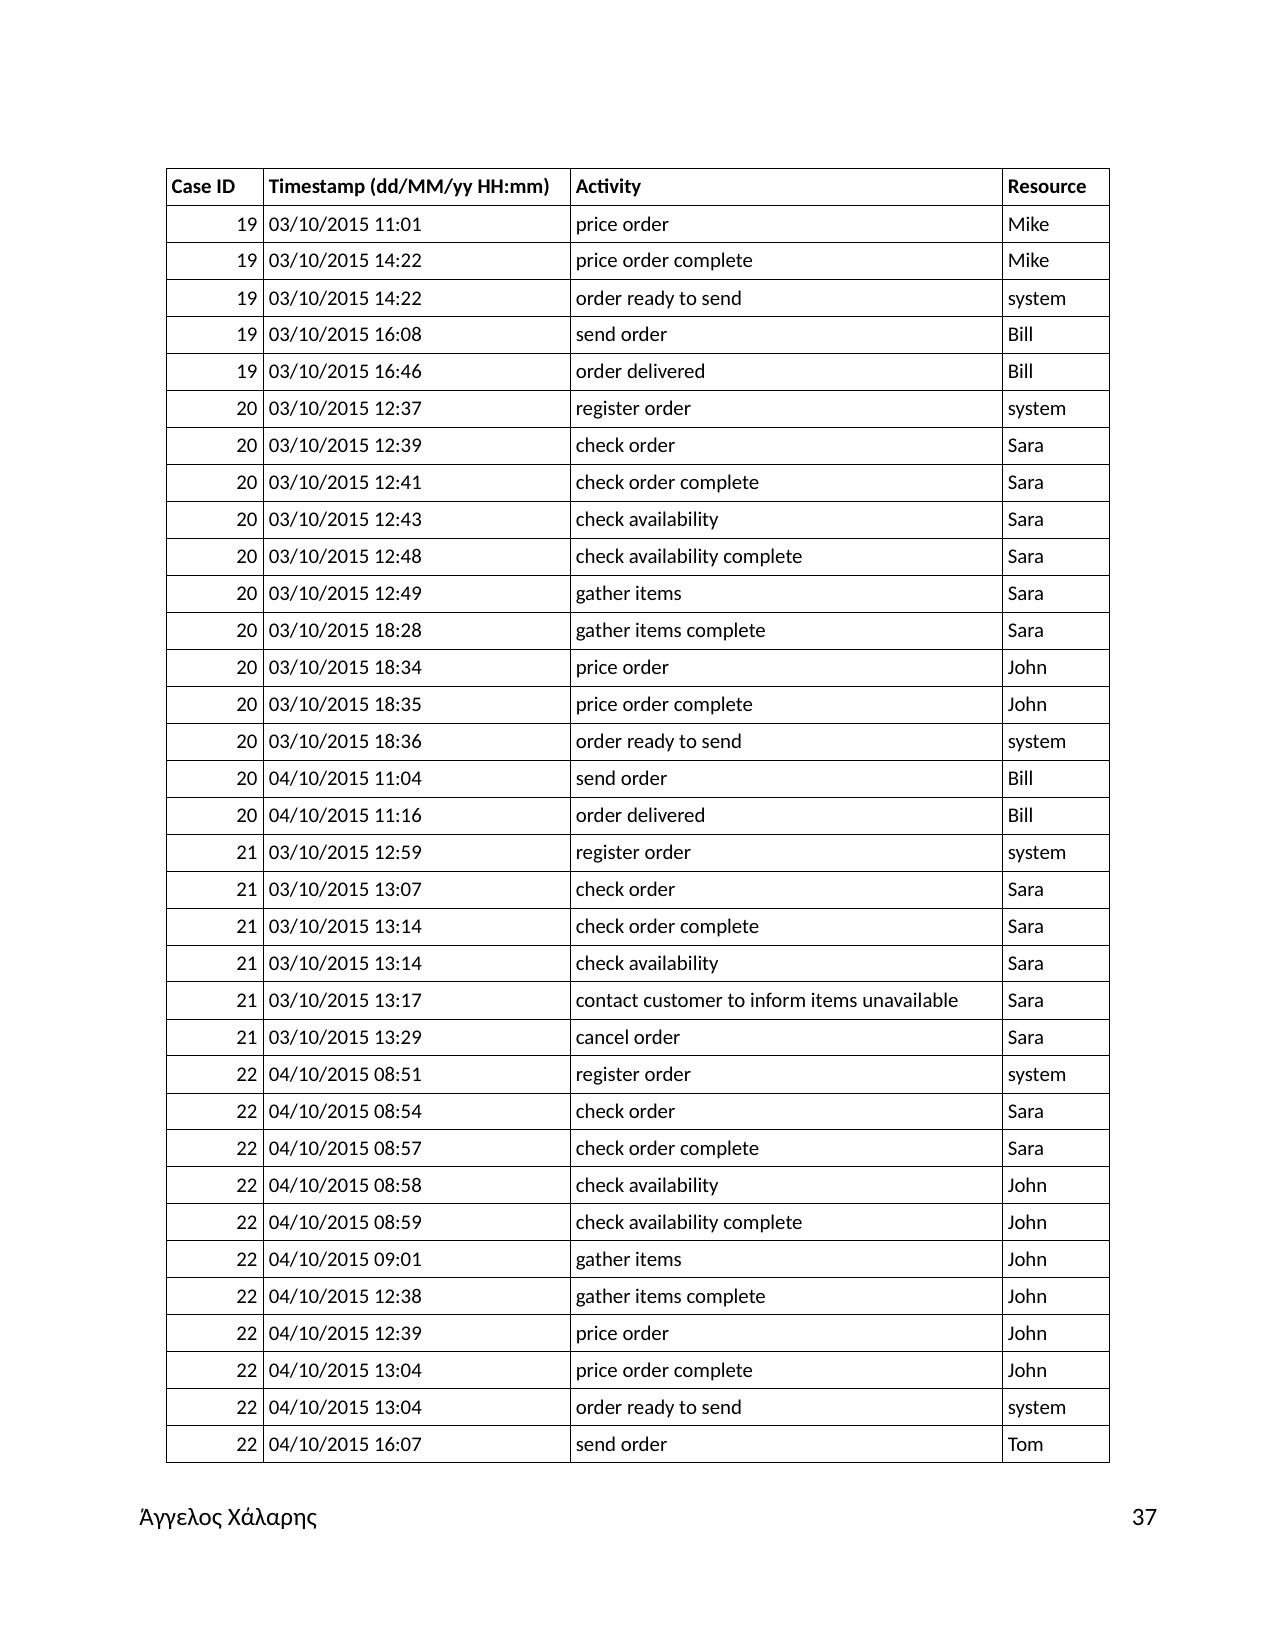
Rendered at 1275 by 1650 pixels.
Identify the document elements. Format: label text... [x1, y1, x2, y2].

table_cell Tom [1003, 1426, 1109, 1462]
table_cell 03/10/2015 12:59 [264, 835, 570, 871]
table_cell order delivered [571, 354, 1002, 390]
table_cell Sara [1003, 982, 1109, 1018]
table_cell order delivered [571, 798, 1002, 833]
table_cell price order complete [571, 1352, 1002, 1388]
table_cell 22 [167, 1130, 263, 1166]
table_cell 03/10/2015 16:46 [264, 354, 570, 390]
table_cell 04/10/2015 08:57 [264, 1130, 570, 1166]
table_cell 04/10/2015 08:59 [264, 1204, 570, 1240]
table_cell 03/10/2015 13:29 [264, 1020, 570, 1055]
table_header Timestamp (dd/MM/yy HH:mm) [264, 169, 570, 205]
table_cell system [1003, 835, 1109, 871]
table_cell Sara [1003, 1130, 1109, 1166]
table_cell 03/10/2015 12:49 [264, 576, 570, 612]
table_cell 03/10/2015 18:28 [264, 613, 570, 649]
table_cell 03/10/2015 13:07 [264, 872, 570, 907]
table_cell price order complete [571, 687, 1002, 723]
table_cell check order [571, 428, 1002, 464]
table_cell 03/10/2015 12:37 [264, 391, 570, 427]
table_cell 21 [167, 909, 263, 944]
table_cell 04/10/2015 13:04 [264, 1389, 570, 1425]
table_cell John [1003, 1204, 1109, 1240]
table_cell 22 [167, 1167, 263, 1203]
table_cell 22 [167, 1056, 263, 1092]
table_cell check order complete [571, 465, 1002, 501]
table_cell Bill [1003, 761, 1109, 797]
table_cell 04/10/2015 13:04 [264, 1352, 570, 1388]
table_cell system [1003, 391, 1109, 427]
table_cell 03/10/2015 12:41 [264, 465, 570, 501]
table_cell 04/10/2015 12:39 [264, 1315, 570, 1351]
table_cell 04/10/2015 11:04 [264, 761, 570, 797]
table_cell Bill [1003, 798, 1109, 833]
table_cell check availability complete [571, 539, 1002, 575]
table_cell Sara [1003, 539, 1109, 575]
table_cell 04/10/2015 11:16 [264, 798, 570, 833]
table_cell price order [571, 650, 1002, 686]
table_cell 04/10/2015 16:07 [264, 1426, 570, 1462]
table_cell 20 [167, 613, 263, 649]
table_header Resource [1003, 169, 1109, 205]
table_cell order ready to send [571, 724, 1002, 759]
table_cell check order [571, 872, 1002, 907]
table_cell Sara [1003, 1094, 1109, 1129]
table_cell send order [571, 1426, 1002, 1462]
table_cell Sara [1003, 576, 1109, 612]
table_cell 21 [167, 1020, 263, 1055]
table_cell gather items [571, 576, 1002, 612]
table_cell 20 [167, 687, 263, 723]
table_cell send order [571, 317, 1002, 353]
table_cell order ready to send [571, 280, 1002, 316]
table_cell 20 [167, 391, 263, 427]
table_cell cancel order [571, 1020, 1002, 1055]
table_cell 22 [167, 1389, 263, 1425]
table_cell 03/10/2015 14:22 [264, 243, 570, 279]
table_cell 19 [167, 243, 263, 279]
table_cell 03/10/2015 13:14 [264, 909, 570, 944]
table_cell Mike [1003, 206, 1109, 242]
table_cell 22 [167, 1241, 263, 1277]
table_cell 22 [167, 1278, 263, 1314]
table_cell system [1003, 1389, 1109, 1425]
table_cell register order [571, 391, 1002, 427]
table_cell 20 [167, 428, 263, 464]
table_cell check availability [571, 946, 1002, 981]
table_cell 03/10/2015 18:36 [264, 724, 570, 759]
table_header Activity [571, 169, 1002, 205]
table_cell 04/10/2015 08:54 [264, 1094, 570, 1129]
table_cell 04/10/2015 08:58 [264, 1167, 570, 1203]
table_cell John [1003, 650, 1109, 686]
table_cell gather items [571, 1241, 1002, 1277]
table_cell 20 [167, 539, 263, 575]
table_cell 03/10/2015 12:43 [264, 502, 570, 538]
table_cell 03/10/2015 11:01 [264, 206, 570, 242]
table_cell system [1003, 1056, 1109, 1092]
table_cell 20 [167, 576, 263, 612]
table_cell order ready to send [571, 1389, 1002, 1425]
table_cell 22 [167, 1352, 263, 1388]
table_cell 03/10/2015 12:39 [264, 428, 570, 464]
table_cell Bill [1003, 317, 1109, 353]
table_cell 03/10/2015 12:48 [264, 539, 570, 575]
table_cell Sara [1003, 872, 1109, 907]
table_cell Sara [1003, 465, 1109, 501]
table_cell check availability complete [571, 1204, 1002, 1240]
table_cell gather items complete [571, 613, 1002, 649]
table_cell Sara [1003, 946, 1109, 981]
table_header Case ID [167, 169, 263, 205]
table_cell 21 [167, 872, 263, 907]
table_cell check order complete [571, 909, 1002, 944]
table_cell register order [571, 1056, 1002, 1092]
table_cell John [1003, 1315, 1109, 1351]
table_cell Sara [1003, 909, 1109, 944]
table_cell 22 [167, 1315, 263, 1351]
table_cell 20 [167, 761, 263, 797]
table_cell 19 [167, 280, 263, 316]
table_cell 21 [167, 946, 263, 981]
table_cell 22 [167, 1094, 263, 1129]
table_cell Sara [1003, 613, 1109, 649]
table_cell John [1003, 1241, 1109, 1277]
table_cell 03/10/2015 14:22 [264, 280, 570, 316]
table_cell 19 [167, 354, 263, 390]
table_cell Mike [1003, 243, 1109, 279]
table_cell John [1003, 687, 1109, 723]
table_cell John [1003, 1278, 1109, 1314]
table_cell 21 [167, 982, 263, 1018]
table_cell gather items complete [571, 1278, 1002, 1314]
table_cell 04/10/2015 09:01 [264, 1241, 570, 1277]
table_cell Bill [1003, 354, 1109, 390]
table_cell register order [571, 835, 1002, 871]
table_cell John [1003, 1167, 1109, 1203]
table_cell Sara [1003, 428, 1109, 464]
table_cell Sara [1003, 1020, 1109, 1055]
table_cell price order [571, 206, 1002, 242]
table_cell 03/10/2015 18:35 [264, 687, 570, 723]
table_cell 03/10/2015 13:14 [264, 946, 570, 981]
table_cell system [1003, 724, 1109, 759]
table_cell send order [571, 761, 1002, 797]
table_cell check order [571, 1094, 1002, 1129]
table_cell price order complete [571, 243, 1002, 279]
table_cell 20 [167, 724, 263, 759]
table_cell 20 [167, 465, 263, 501]
table_cell check availability [571, 502, 1002, 538]
table_cell 20 [167, 502, 263, 538]
table_cell 21 [167, 835, 263, 871]
table_cell contact customer to inform items unavailable [571, 982, 1002, 1018]
table_cell system [1003, 280, 1109, 316]
table_cell 19 [167, 206, 263, 242]
table_cell 03/10/2015 16:08 [264, 317, 570, 353]
table_cell check order complete [571, 1130, 1002, 1166]
table_cell 20 [167, 798, 263, 833]
table_cell check availability [571, 1167, 1002, 1203]
table_cell 19 [167, 317, 263, 353]
table_cell 20 [167, 650, 263, 686]
table_cell 04/10/2015 12:38 [264, 1278, 570, 1314]
table_cell 03/10/2015 18:34 [264, 650, 570, 686]
table_cell price order [571, 1315, 1002, 1351]
table_cell 04/10/2015 08:51 [264, 1056, 570, 1092]
table_cell 22 [167, 1204, 263, 1240]
table_cell John [1003, 1352, 1109, 1388]
table_cell 03/10/2015 13:17 [264, 982, 570, 1018]
table_cell Sara [1003, 502, 1109, 538]
table_cell 22 [167, 1426, 263, 1462]
